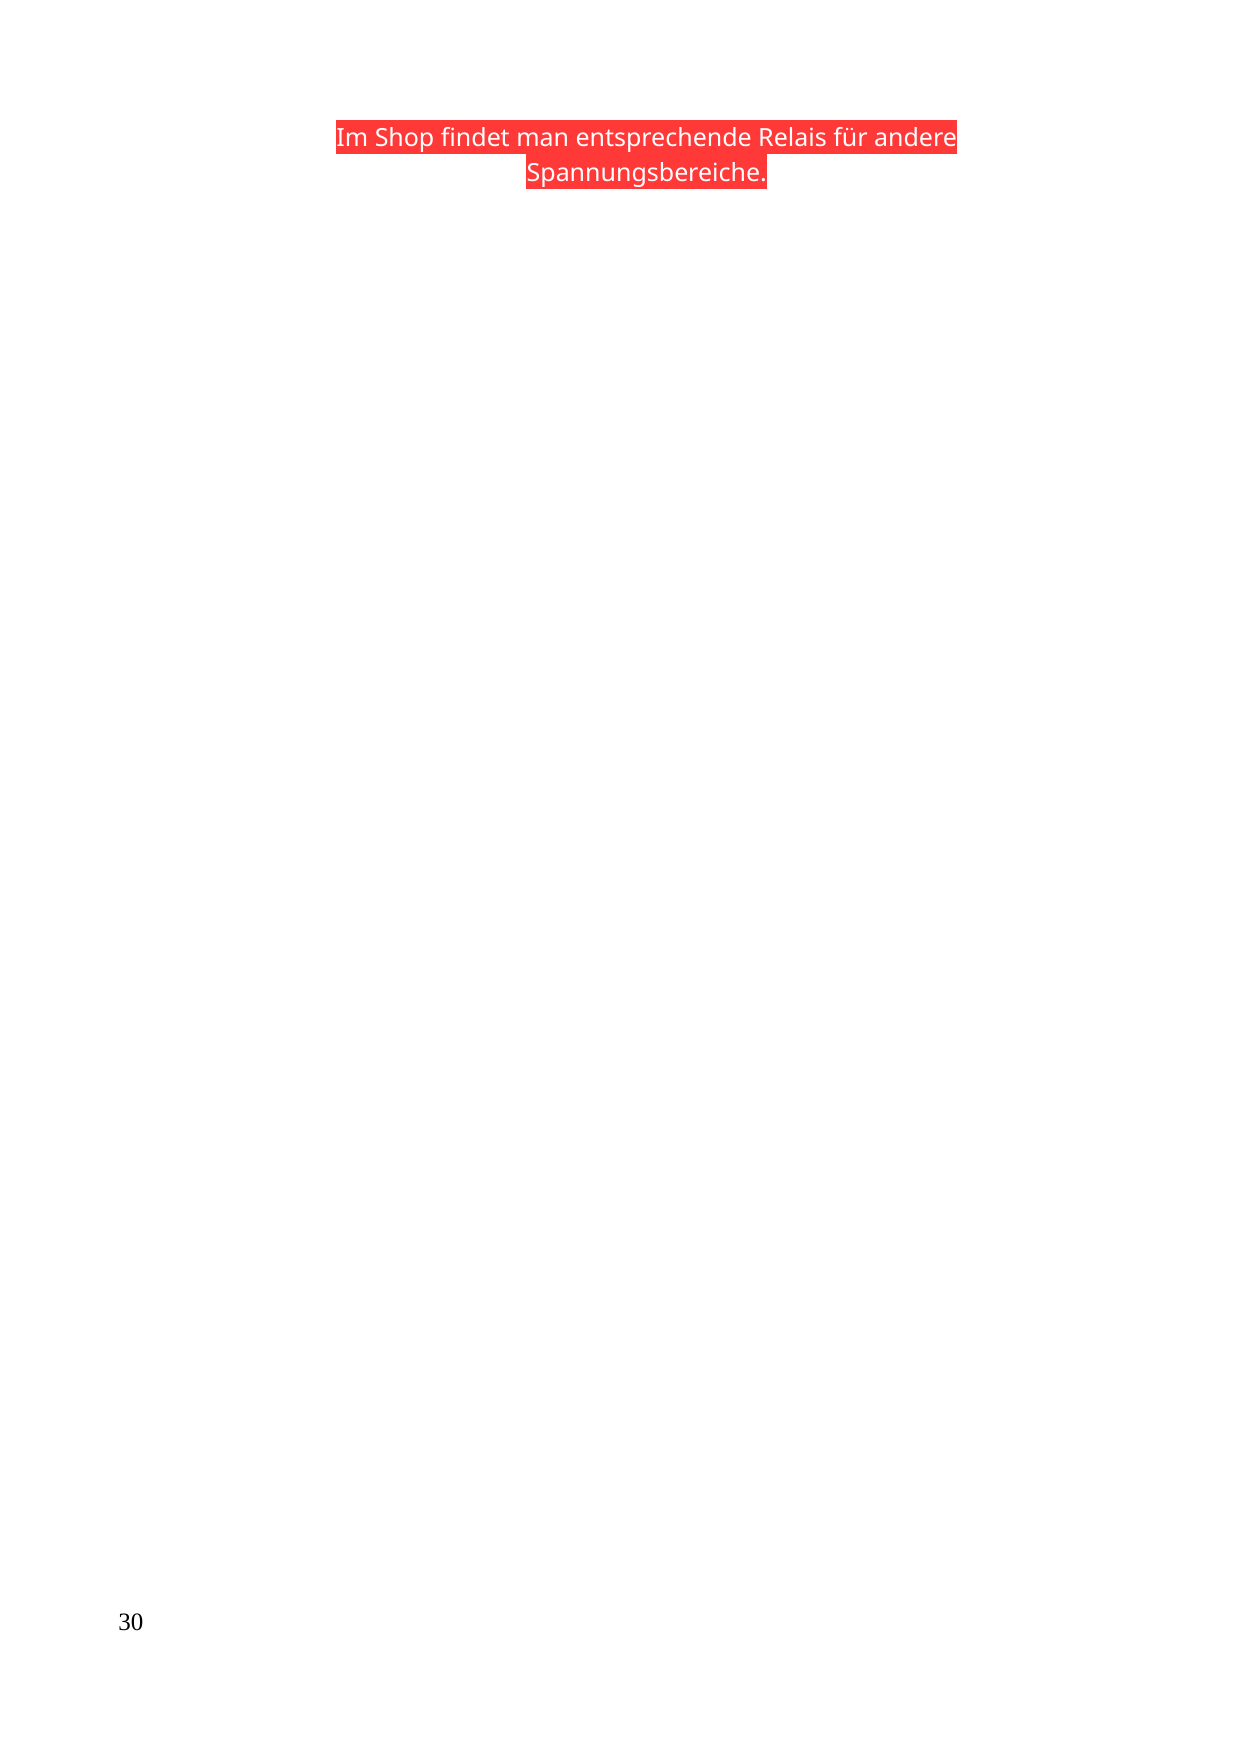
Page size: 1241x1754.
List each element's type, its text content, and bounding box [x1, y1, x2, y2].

text Im Shop findet man entsprechende Relais für andere Spannungsbereiche. [272, 118, 1022, 189]
